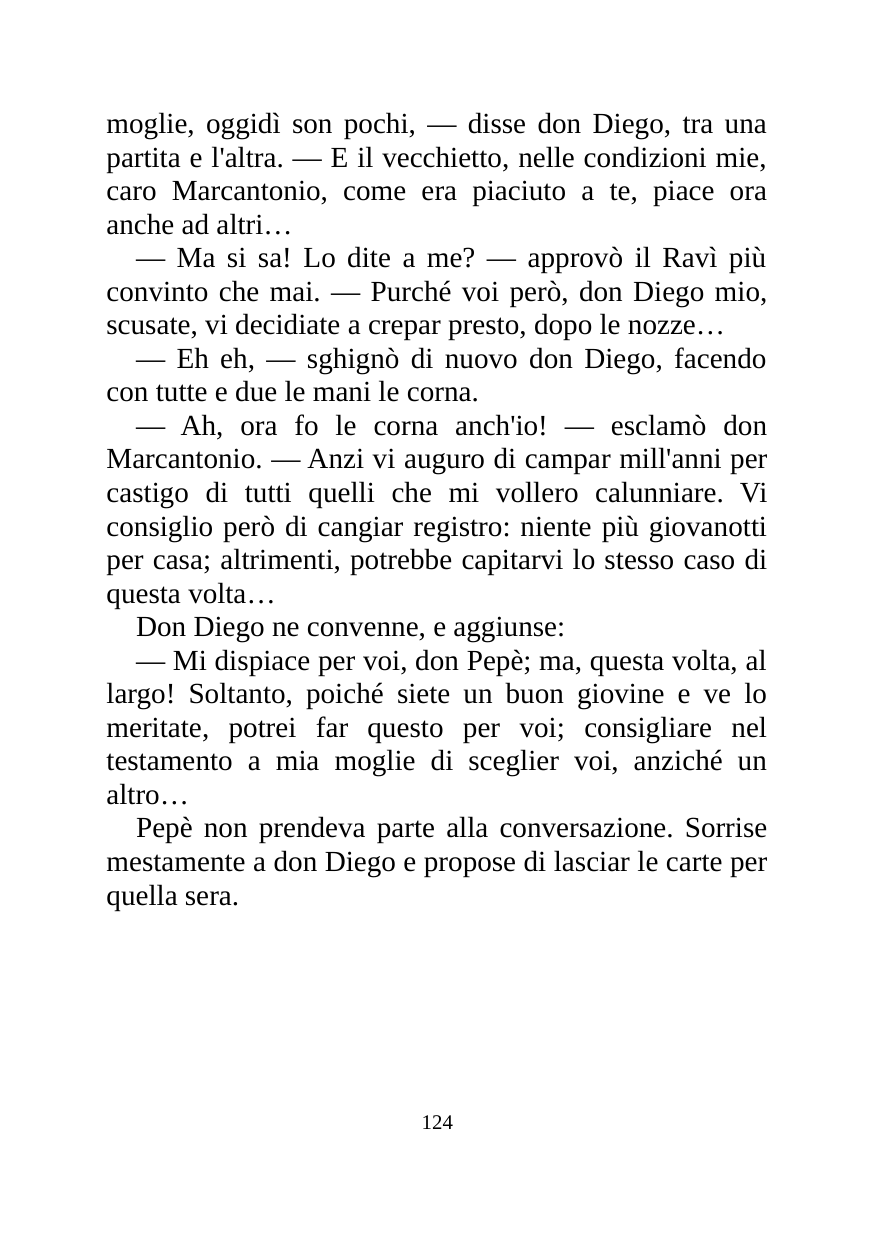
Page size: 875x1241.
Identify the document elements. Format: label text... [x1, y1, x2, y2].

text moglie, oggidì son pochi, — disse don Diego, tra una partita e l'altra. — E il vecchietto, nelle condizioni mie, caro Marcantonio, come era piaciuto a te, piace ora anche ad altri… [106, 106, 768, 240]
text — Mi dispiace per voi, don Pepè; ma, questa volta, al largo! Soltanto, poiché siete un buon giovine e ve lo meritate, potrei far questo per voi; consigliare nel testamento a mia moglie di sceglier voi, anziché un altro… [106, 643, 768, 811]
text — Ma si sa! Lo dite a me? — approvò il Ravì più convinto che mai. — Purché voi però, don Diego mio, scusate, vi decidiate a crepar presto, dopo le nozze… [106, 240, 768, 341]
text Don Diego ne convenne, e aggiunse: [106, 609, 768, 643]
text — Ah, ora fo le corna anch'io! — esclamò don Marcantonio. — Anzi vi auguro di campar mill'anni per castigo di tutti quelli che mi vollero calunniare. Vi consiglio però di cangiar registro: niente più giovanotti per casa; altrimenti, potrebbe capitarvi lo stesso caso di questa volta… [106, 408, 768, 609]
text Pepè non prendeva parte alla conversazione. Sorrise mestamente a don Diego e propose di lasciar le carte per quella sera. [106, 811, 768, 911]
text — Eh eh, — sghignò di nuovo don Diego, facendo con tutte e due le mani le corna. [106, 341, 768, 408]
